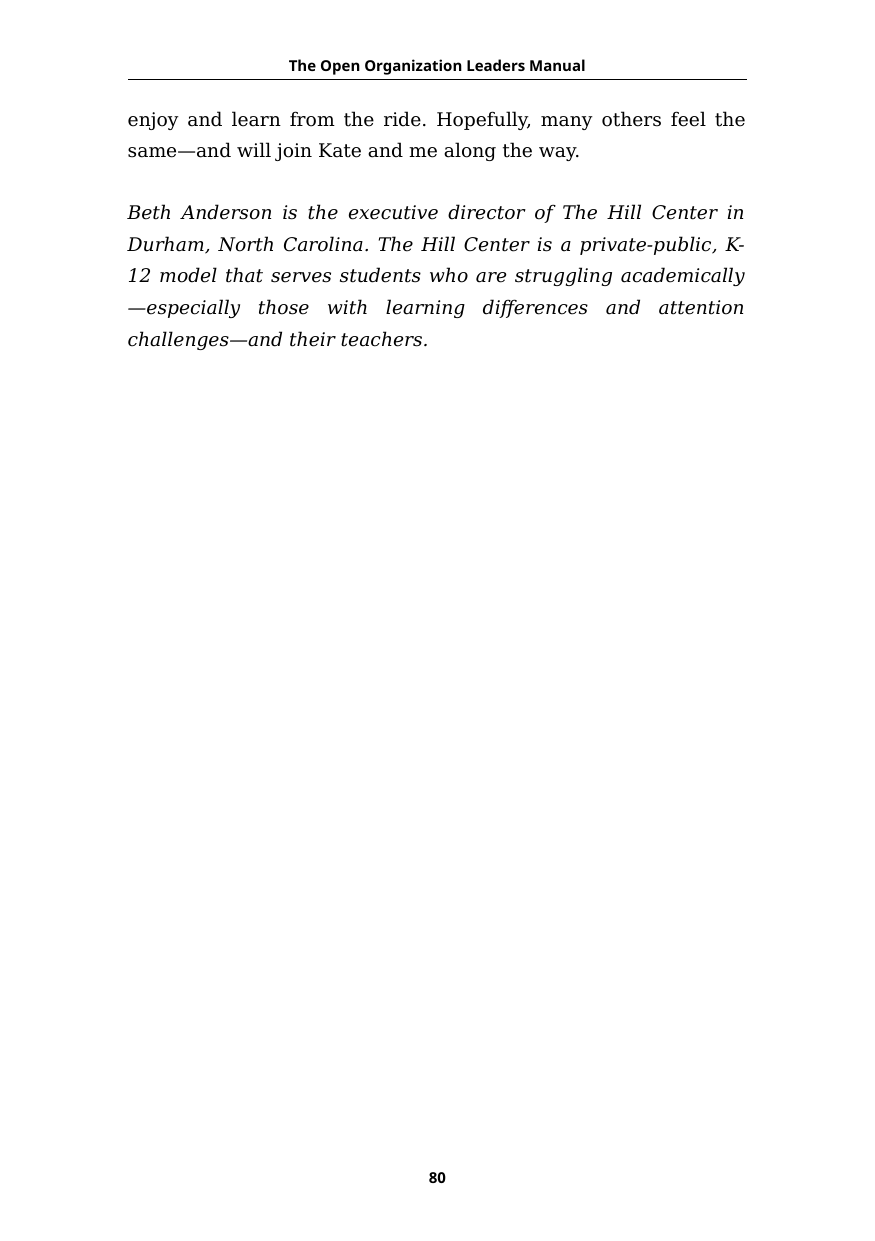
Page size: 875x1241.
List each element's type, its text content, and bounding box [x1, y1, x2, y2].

text enjoy and learn from the ride. Hopefully, many others feel the same—and will join Kate and me along the way. [127, 109, 747, 162]
text Beth Anderson is the executive director of The Hill Center in Durham, North Carolina. The Hill Center is a private-public, K-12 model that serves students who are struggling academically—especially those with learning differences and attention challenges—and their teachers. [127, 202, 747, 351]
